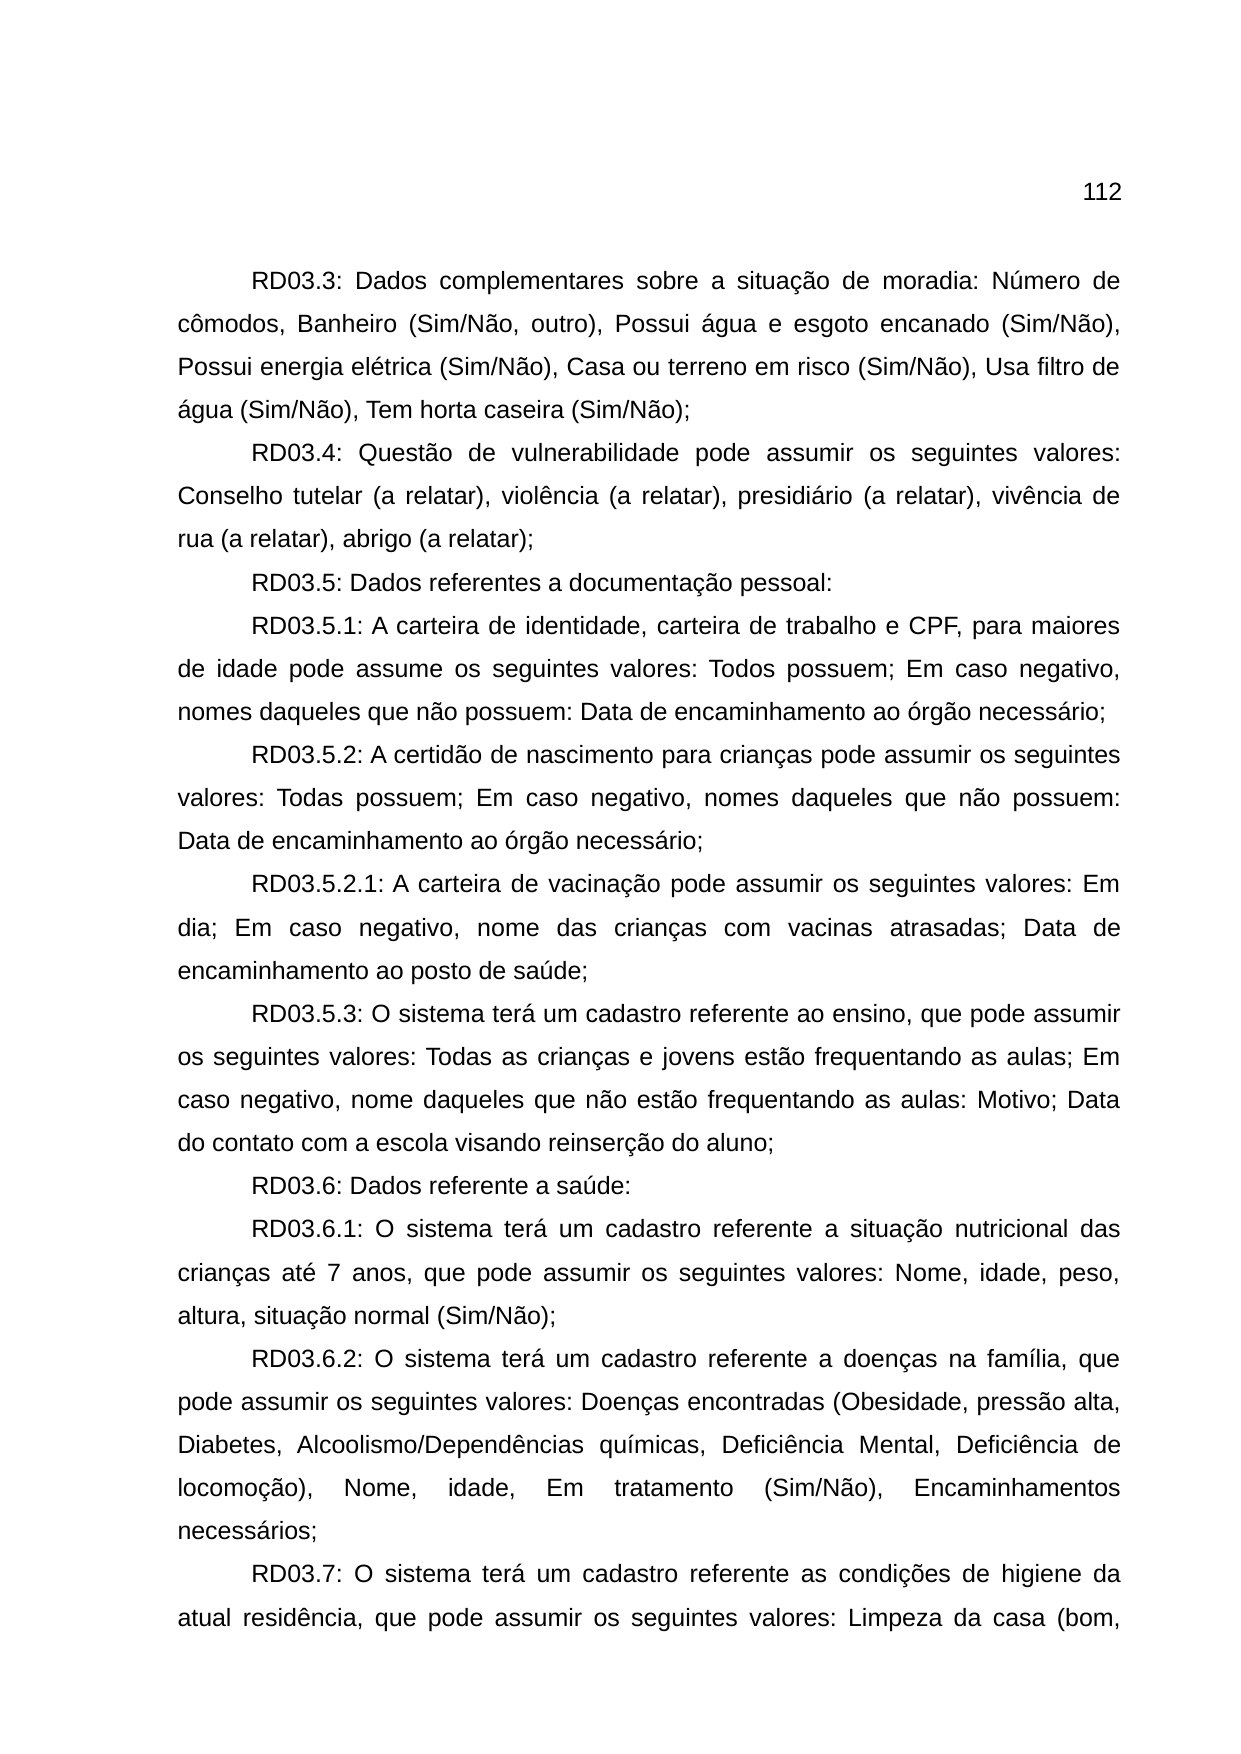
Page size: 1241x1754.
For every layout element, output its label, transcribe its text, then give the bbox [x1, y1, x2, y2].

text RD03.5.2: A certidão de nascimento para crianças pode assumir os seguintes valores: Todas possuem; Em caso negativo, nomes daqueles que não possuem: Data de encaminhamento ao órgão necessário; [177, 740, 1122, 855]
text RD03.7: O sistema terá um cadastro referente as condições de higiene da atual residência, que pode assumir os seguintes valores: Limpeza da casa (bom, [177, 1559, 1122, 1631]
text RD03.5: Dados referentes a documentação pessoal: [177, 568, 1122, 596]
text RD03.5.1: A carteira de identidade, carteira de trabalho e CPF, para maiores de idade pode assume os seguintes valores: Todos possuem; Em caso negativo, nomes daqueles que não possuem: Data de encaminhamento ao órgão necessário; [177, 611, 1122, 726]
text RD03.3: Dados complementares sobre a situação de moradia: Número de cômodos, Banheiro (Sim/Não, outro), Possui água e esgoto encanado (Sim/Não), Possui energia elétrica (Sim/Não), Casa ou terreno em risco (Sim/Não), Usa filtro de água (Sim/Não), Tem horta caseira (Sim/Não); [177, 266, 1122, 424]
text RD03.4: Questão de vulnerabilidade pode assumir os seguintes valores: Conselho tutelar (a relatar), violência (a relatar), presidiário (a relatar), vivência de rua (a relatar), abrigo (a relatar); [177, 438, 1122, 553]
text RD03.5.3: O sistema terá um cadastro referente ao ensino, que pode assumir os seguintes valores: Todas as crianças e jovens estão frequentando as aulas; Em caso negativo, nome daqueles que não estão frequentando as aulas: Motivo; Data do contato com a escola visando reinserção do aluno; [177, 999, 1122, 1157]
text RD03.6.1: O sistema terá um cadastro referente a situação nutricional das crianças até 7 anos, que pode assumir os seguintes valores: Nome, idade, peso, altura, situação normal (Sim/Não); [177, 1214, 1122, 1329]
text RD03.6: Dados referente a saúde: [177, 1171, 1122, 1200]
text RD03.5.2.1: A carteira de vacinação pode assumir os seguintes valores: Em dia; Em caso negativo, nome das crianças com vacinas atrasadas; Data de encaminhamento ao posto de saúde; [177, 869, 1122, 984]
text RD03.6.2: O sistema terá um cadastro referente a doenças na família, que pode assumir os seguintes valores: Doenças encontradas (Obesidade, pressão alta, Diabetes, Alcoolismo/Dependências químicas, Deficiência Mental, Deficiência de locomoção), Nome, idade, Em tratamento (Sim/Não), Encaminhamentos necessários; [177, 1344, 1122, 1545]
